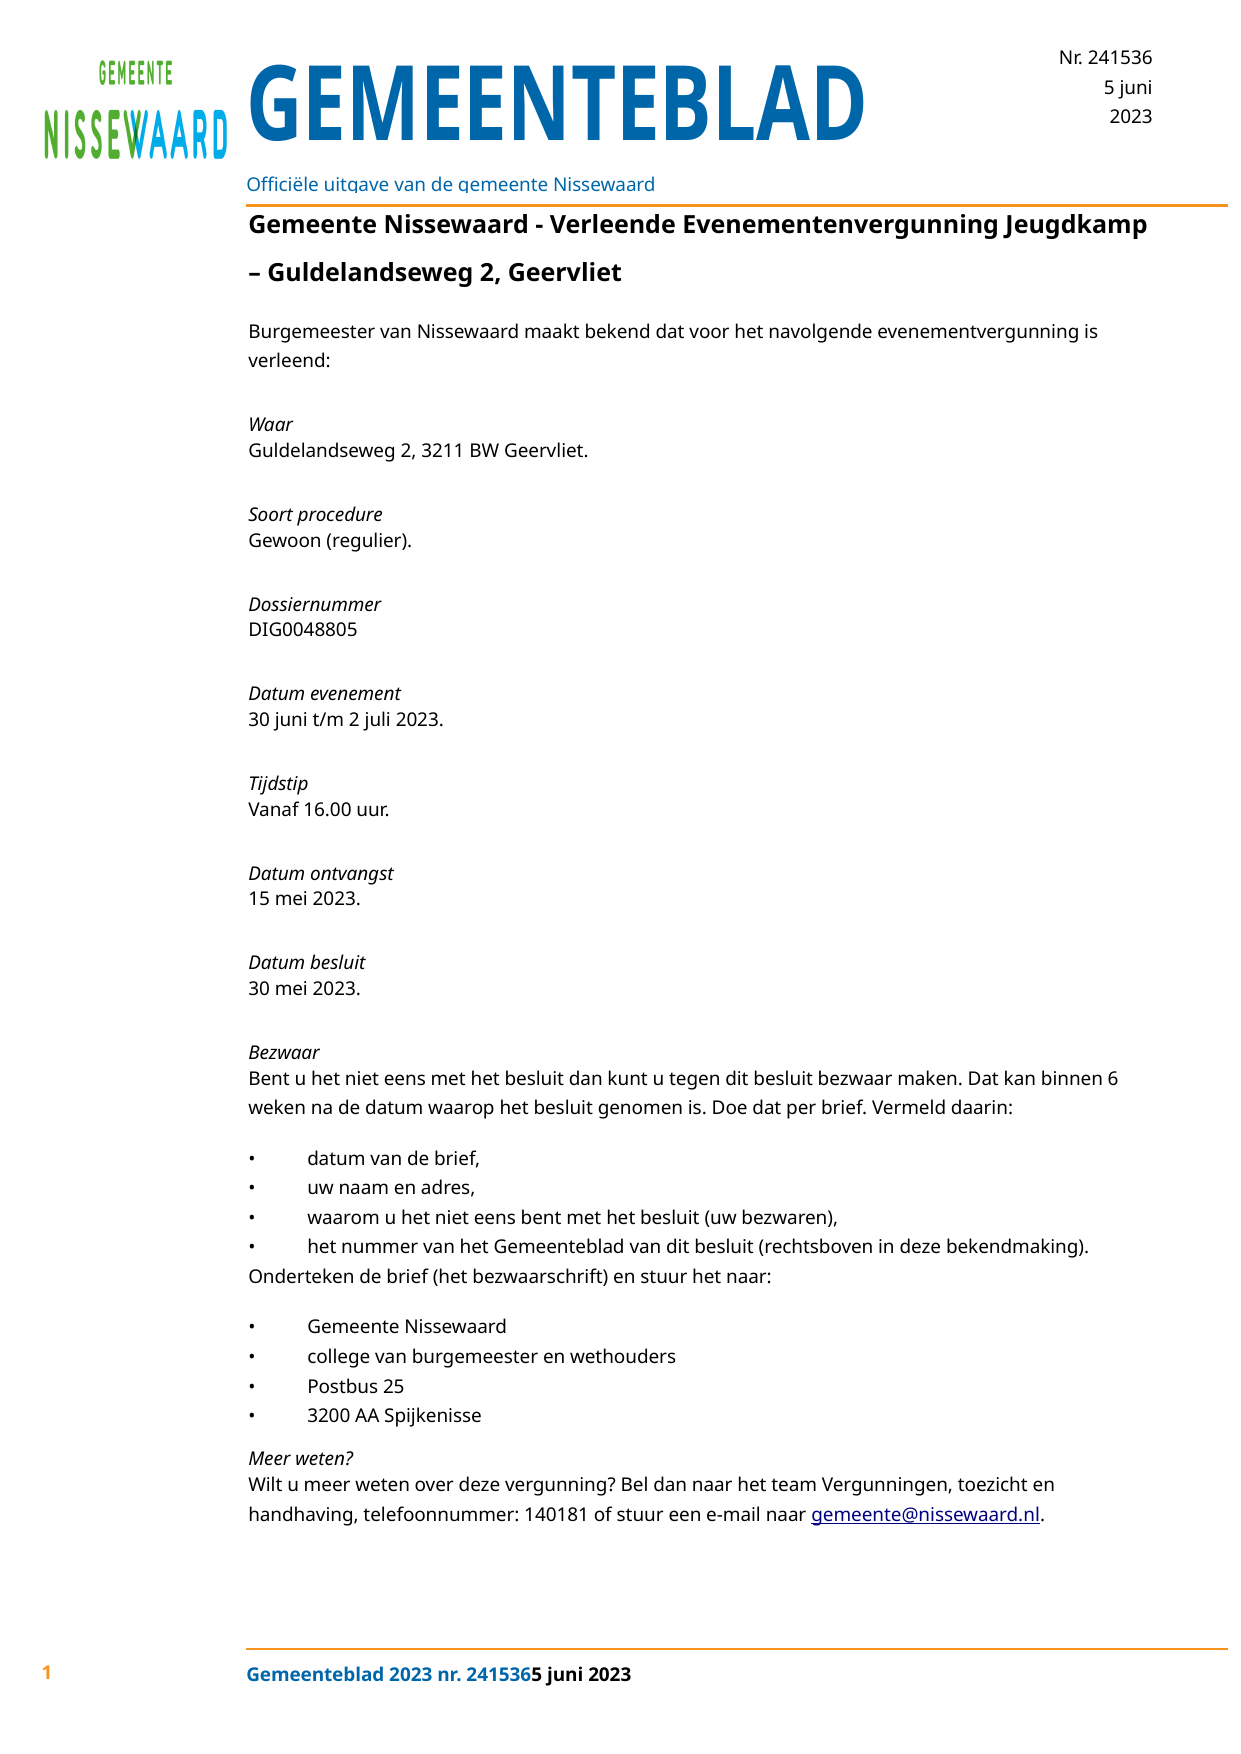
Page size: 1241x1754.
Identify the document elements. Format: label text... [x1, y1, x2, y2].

list college van burgemeester en wethouders [248, 1343, 1152, 1369]
text Dossiernummer [248, 591, 1152, 617]
list het nummer van het Gemeenteblad van dit besluit (rechtsboven in deze bekendmaking). [248, 1234, 1152, 1259]
text Waar [248, 411, 1152, 437]
text Gemeente Nissewaard - Verleende Evenementenvergunning Jeugdkamp – Guldelandseweg 2, Geervliet [248, 207, 1152, 288]
text Guldelandseweg 2, 3211 BW Geervliet. [248, 437, 1152, 463]
list Postbus 25 [248, 1373, 1152, 1399]
text Meer weten? [248, 1446, 1152, 1471]
text Vanaf 16.00 uur. [248, 796, 1152, 822]
text Tijdstip [248, 770, 1152, 796]
text DIG0048805 [248, 617, 1152, 642]
text 30 mei 2023. [248, 975, 1152, 1001]
text Datum evenement [248, 681, 1152, 706]
text Datum ontvangst [248, 860, 1152, 886]
list datum van de brief, [248, 1145, 1152, 1171]
text Bezwaar [248, 1039, 1152, 1065]
text Wilt u meer weten over deze vergunning? Bel dan naar het team Vergunningen, toezicht en handhaving, telefoonnummer: 140181 of stuur een e-mail naar gemeente@nissewaard.nl. [248, 1471, 1152, 1527]
text 15 mei 2023. [248, 886, 1152, 911]
list uw naam en adres, [248, 1174, 1152, 1200]
text Soort procedure [248, 501, 1152, 527]
text Burgemeester van Nissewaard maakt bekend dat voor het navolgende evenementvergunning is verleend: [248, 318, 1152, 373]
text Gewoon (regulier). [248, 527, 1152, 553]
list Gemeente Nissewaard [248, 1314, 1152, 1339]
picture [41, 47, 231, 172]
list waarom u het niet eens bent met het besluit (uw bezwaren), [248, 1204, 1152, 1230]
list 3200 AA Spijkenisse [248, 1402, 1152, 1428]
text Bent u het niet eens met het besluit dan kunt u tegen dit besluit bezwaar maken. Dat kan binnen 6 weken na de datum waarop het besluit genomen is. Doe dat per brief. Vermeld daarin: [248, 1065, 1152, 1120]
text 30 juni t/m 2 juli 2023. [248, 706, 1152, 732]
text Datum besluit [248, 949, 1152, 975]
text Onderteken de brief (het bezwaarschrift) en stuur het naar: [248, 1263, 1152, 1289]
